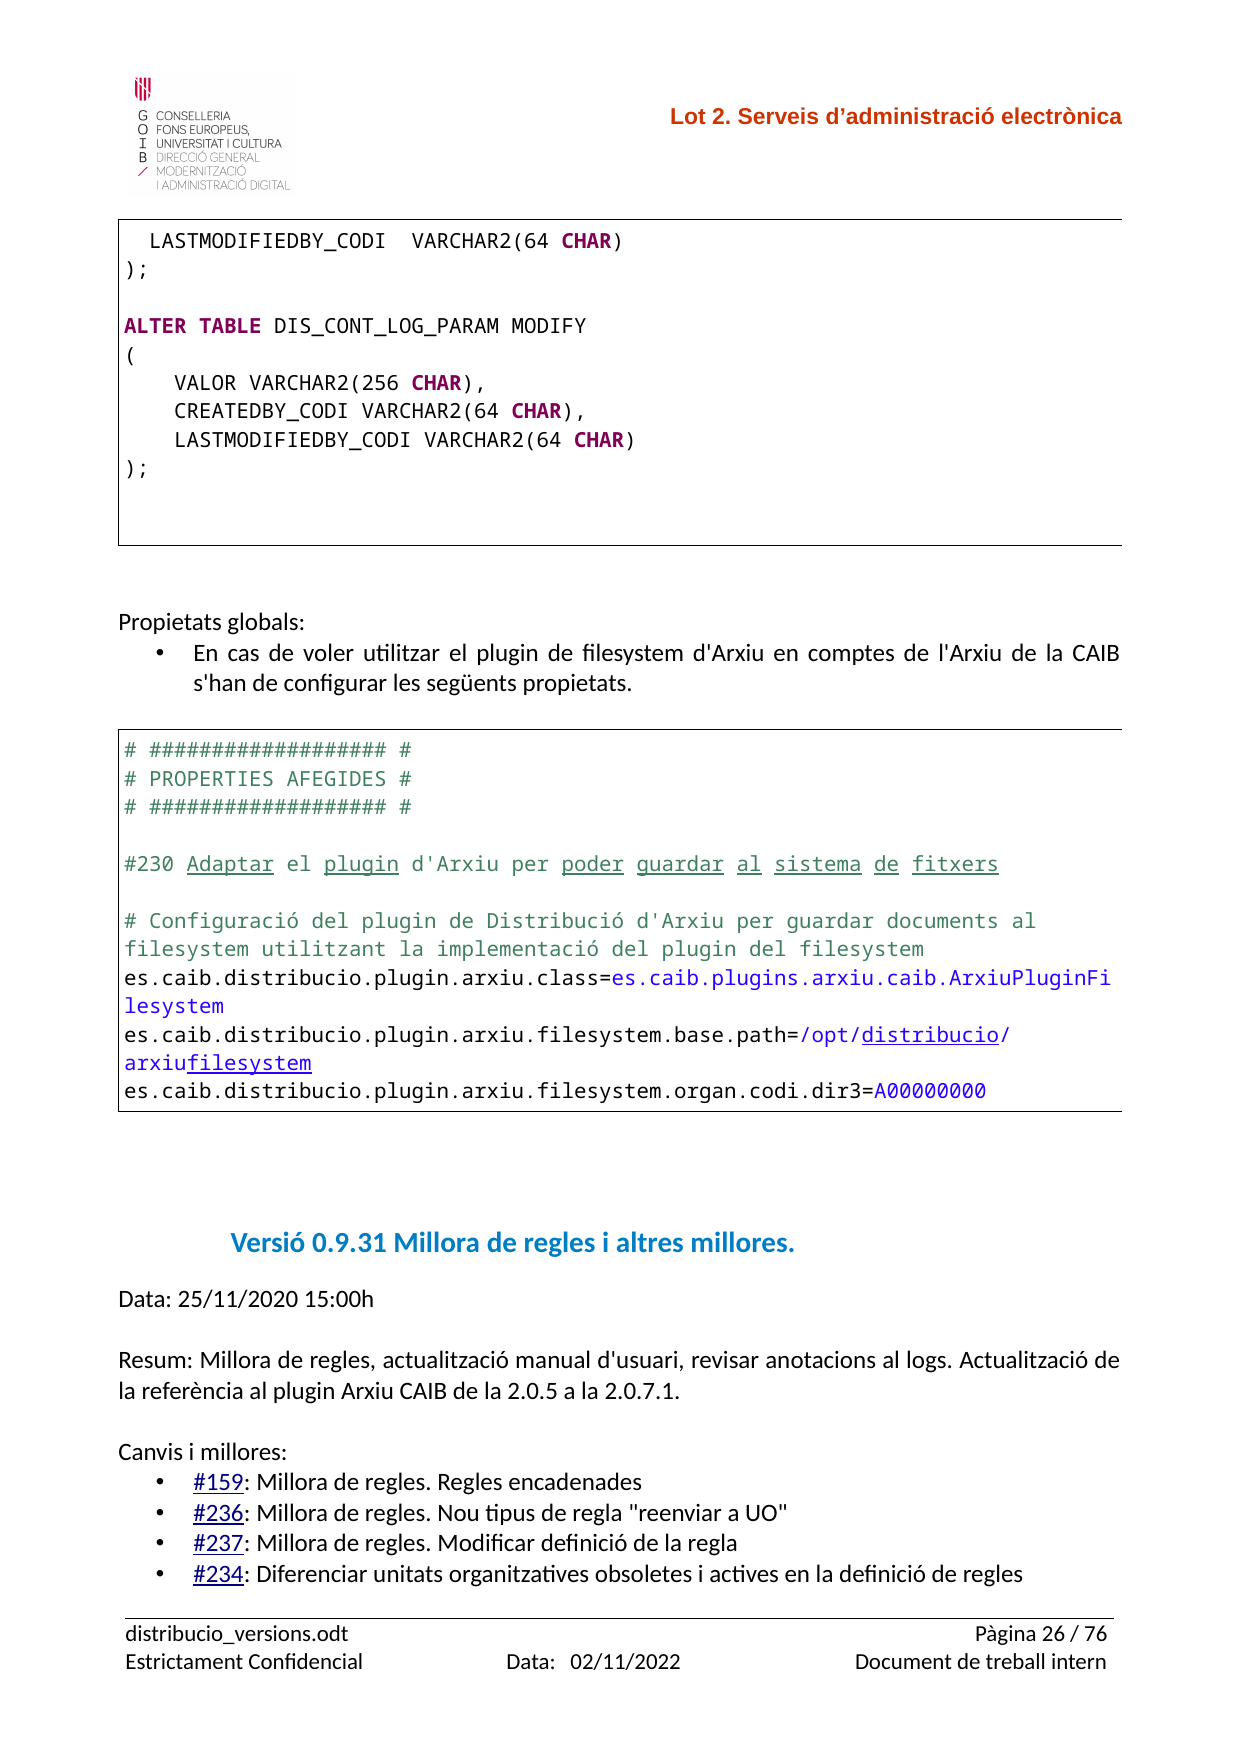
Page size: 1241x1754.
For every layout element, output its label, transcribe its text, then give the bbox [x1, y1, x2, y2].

text Canvis i millores: [118, 1436, 1122, 1466]
table_header # ################### # # PROPERTIES AFEGIDES # # ################### # #230 Adaptar el plugin d'Arxiu per poder guardar al sistema de fitxers # Configuració del plugin de Distribució d'Arxiu per guardar documents al filesystem utilitzant la implementació del plugin del filesystem es.caib.distribucio.plugin.arxiu.class=es.caib.plugins.arxiu.caib.ArxiuPluginFilesystem es.caib.distribucio.plugin.arxiu.filesystem.base.path=/opt/distribucio/arxiufilesystem es.caib.distribucio.plugin.arxiu.filesystem.organ.codi.dir3=A00000000 [119, 730, 1122, 1111]
text Resum: Millora de regles, actualització manual d'usuari, revisar anotacions al logs. Actualització de la referència al plugin Arxiu CAIB de la 2.0.5 a la 2.0.7.1. [118, 1344, 1122, 1405]
list #159: Millora de regles. Regles encadenades [156, 1466, 1122, 1497]
subtitle Versió 0.9.31 Millora de regles i altres millores. [153, 1224, 1122, 1260]
table_header LASTMODIFIEDBY_CODI VARCHAR2(64 CHAR) ); ALTER TABLE DIS_CONT_LOG_PARAM MODIFY ( VALOR VARCHAR2(256 CHAR), CREATEDBY_CODI VARCHAR2(64 CHAR), LASTMODIFIEDBY_CODI VARCHAR2(64 CHAR) ); [119, 220, 1122, 544]
list En cas de voler utilitzar el plugin de filesystem d'Arxiu en comptes de l'Arxiu de la CAIB s'han de configurar les següents propietats. [156, 637, 1122, 698]
list #236: Millora de regles. Nou tipus de regla "reenviar a UO" [156, 1497, 1122, 1527]
text Data: 25/11/2020 15:00h [118, 1283, 1122, 1314]
picture [126, 70, 299, 197]
text Propietats globals: [118, 607, 1122, 637]
list #234: Diferenciar unitats organitzatives obsoletes i actives en la definició de regles [156, 1558, 1122, 1588]
list #237: Millora de regles. Modificar definició de la regla [156, 1527, 1122, 1558]
